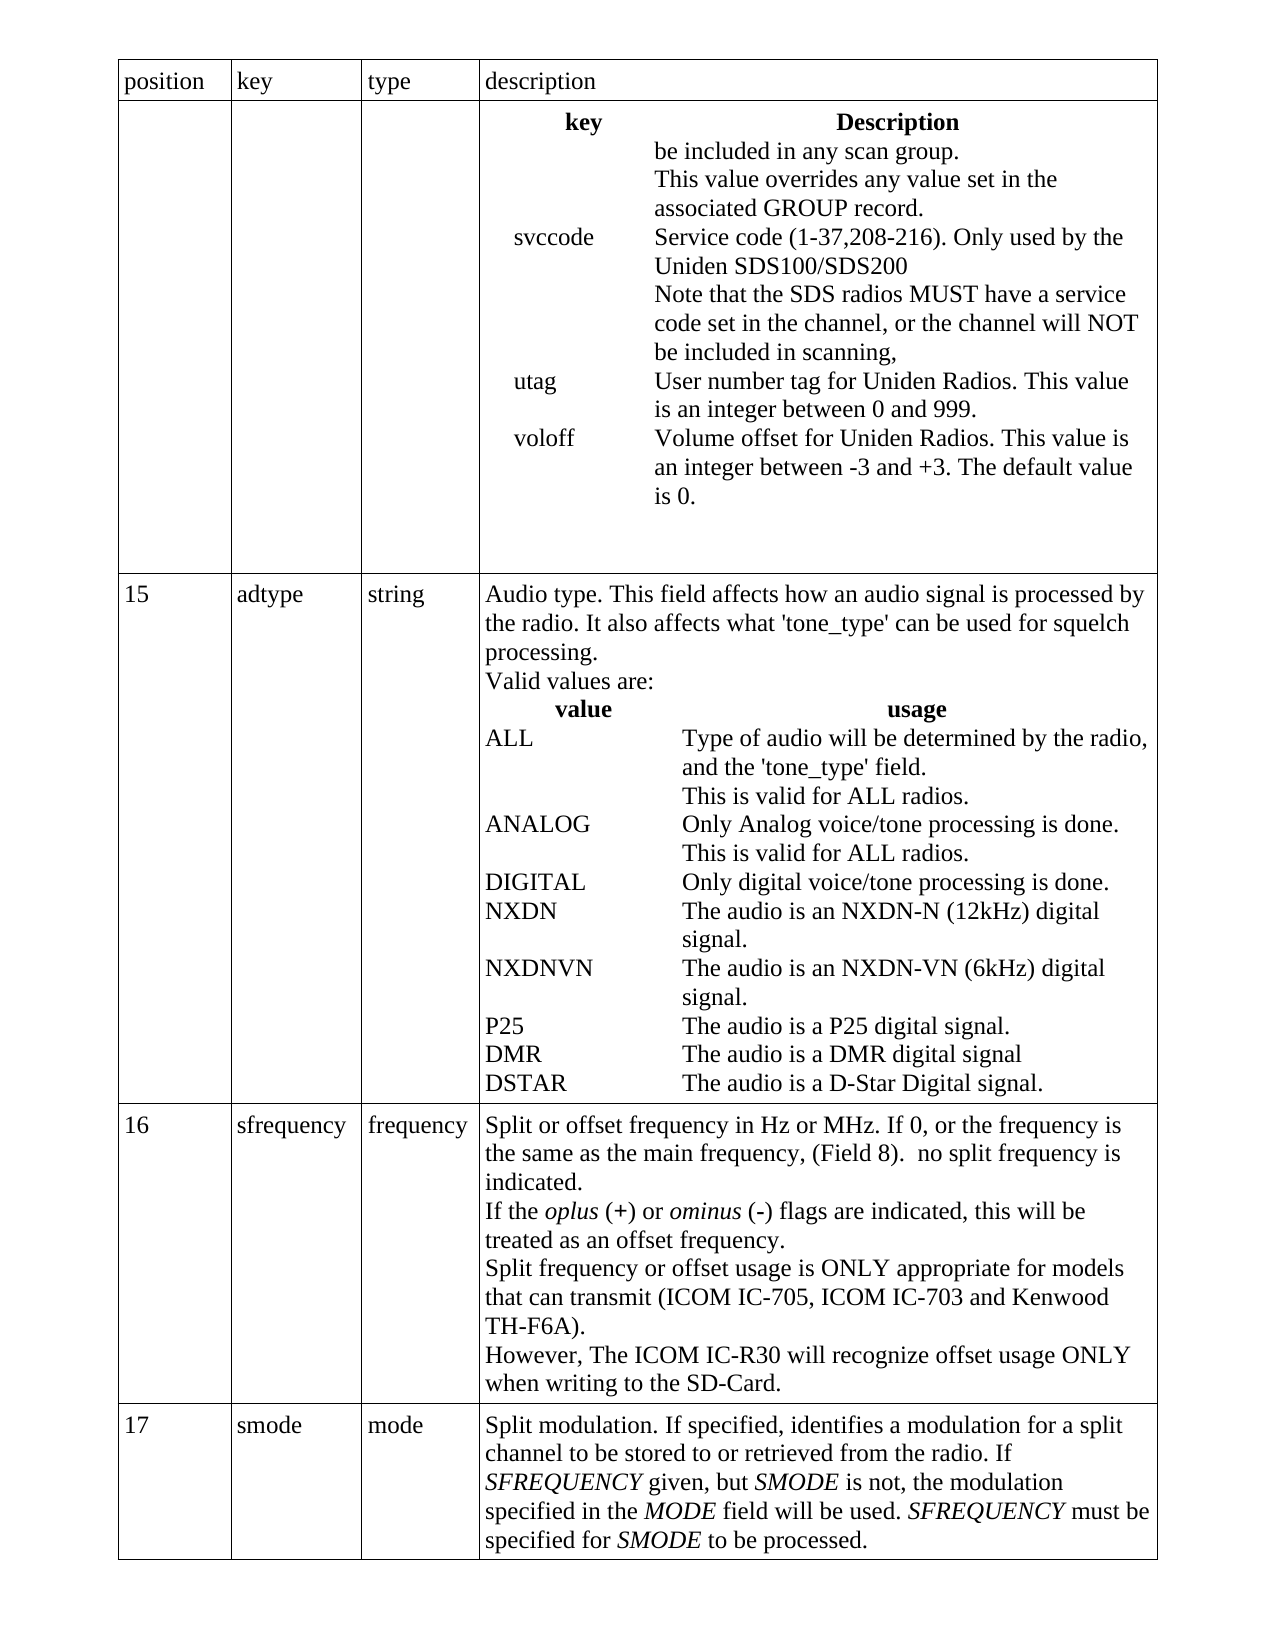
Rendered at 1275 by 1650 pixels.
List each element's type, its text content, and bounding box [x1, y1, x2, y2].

table_cell Service code (1-37,208-216). Only used by the Uniden SDS100/SDS200 Note that the SDS radios MUST have a service code set in the channel, or the channel will NOT be included in scanning, [654, 222, 1142, 366]
table_cell The audio is a DMR digital signal [682, 1040, 1152, 1068]
table_header description [480, 60, 1157, 100]
table_cell Audio type. This field affects how an audio signal is processed by the radio. It also affects what 'tone_type' can be used for squelch processing. Valid values are: [480, 574, 1157, 1103]
table_cell DMR [485, 1040, 682, 1068]
table_cell DIGITAL [485, 867, 682, 896]
table_cell voloff [514, 423, 654, 509]
table_cell User number tag for Uniden Radios. This value is an integer between 0 and 999. [654, 366, 1142, 423]
table_cell smode [232, 1404, 361, 1559]
table_cell NXDN [485, 896, 682, 953]
table_cell Volume offset for Uniden Radios. This value is an integer between -3 and +3. The default value is 0. [654, 423, 1142, 509]
table_cell frequency [362, 1104, 479, 1403]
table_cell mode [362, 1404, 479, 1559]
table_header type [362, 60, 479, 100]
table_cell [480, 101, 1157, 573]
table_header usage [682, 695, 1152, 723]
table_cell 16 [119, 1104, 231, 1403]
table_cell 17 [119, 1404, 231, 1559]
table_cell The audio is a D-Star Digital signal. [682, 1068, 1152, 1097]
table_cell Only Analog voice/tone processing is done. This is valid for ALL radios. [682, 810, 1152, 867]
table_header key [514, 107, 654, 136]
table_cell string [362, 574, 479, 1103]
table_cell Only digital voice/tone processing is done. [682, 867, 1152, 896]
table_cell 15 [119, 574, 231, 1103]
table_cell NXDNVN [485, 953, 682, 1011]
table_cell sfrequency [232, 1104, 361, 1403]
table_cell Split modulation. If specified, identifies a modulation for a split channel to be stored to or retrieved from the radio. If SFREQUENCY given, but SMODE is not, the modulation specified in the MODE field will be used. SFREQUENCY must be specified for SMODE to be processed. [480, 1404, 1157, 1559]
table_cell ALL [485, 723, 682, 809]
table_cell [362, 101, 479, 573]
table_cell adtype [232, 574, 361, 1103]
table_header key [232, 60, 361, 100]
table_cell P25 [485, 1011, 682, 1039]
table_cell [232, 101, 361, 573]
table_cell The audio is an NXDN-VN (6kHz) digital signal. [682, 953, 1152, 1011]
table_cell The audio is a P25 digital signal. [682, 1011, 1152, 1039]
table_cell [119, 101, 231, 573]
table_cell Type of audio will be determined by the radio, and the 'tone_type' field. This is valid for ALL radios. [682, 723, 1152, 809]
table_cell svccode [514, 222, 654, 366]
table_cell [514, 136, 654, 222]
table_cell DSTAR [485, 1068, 682, 1097]
table_cell The audio is an NXDN-N (12kHz) digital signal. [682, 896, 1152, 953]
table_header position [119, 60, 231, 100]
table_cell be included in any scan group. This value overrides any value set in the associated GROUP record. [654, 136, 1142, 222]
table_cell Split or offset frequency in Hz or MHz. If 0, or the frequency is the same as the main frequency, (Field 8). no split frequency is indicated. If the oplus (+) or ominus (-) flags are indicated, this will be treated as an offset frequency. Split frequency or offset usage is ONLY appropriate for models that can transmit (ICOM IC-705, ICOM IC-703 and Kenwood TH-F6A). However, The ICOM IC-R30 will recognize offset usage ONLY when writing to the SD-Card. [480, 1104, 1157, 1403]
table_cell utag [514, 366, 654, 423]
table_header Description [654, 107, 1142, 136]
table_header value [485, 695, 682, 723]
table_cell ANALOG [485, 810, 682, 867]
